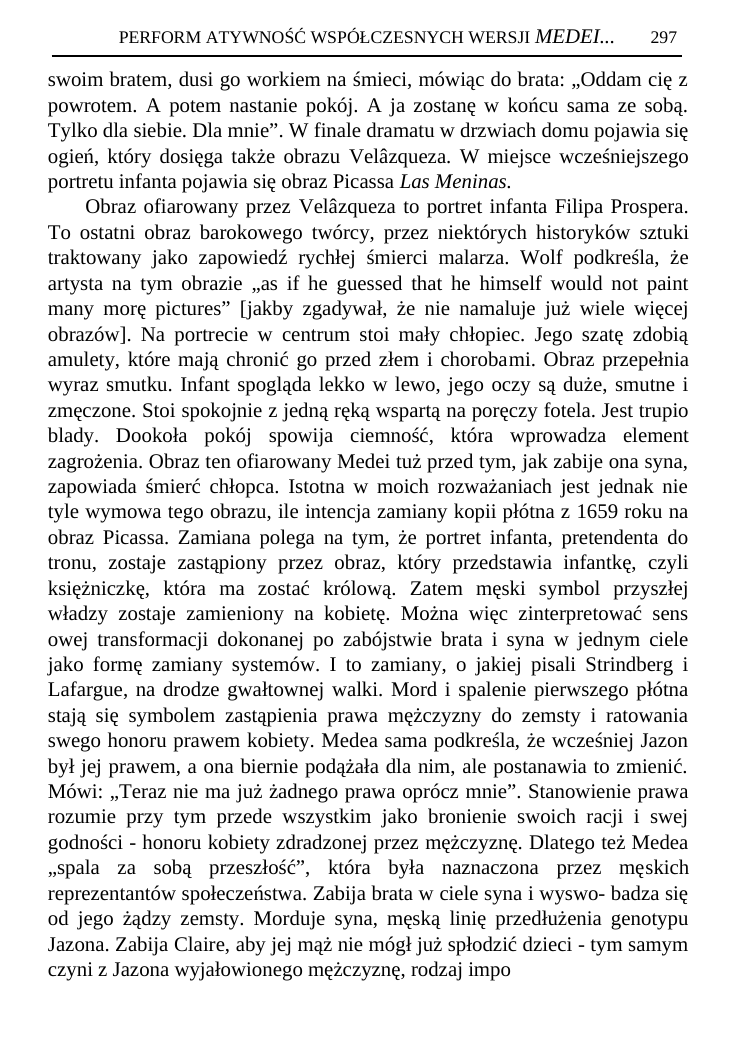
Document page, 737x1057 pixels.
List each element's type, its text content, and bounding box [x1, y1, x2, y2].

text PERFORM ATYWNOŚĆ WSPÓŁCZESNYCH WERSJI MEDEI... 297 [110, 24, 685, 48]
text Obraz ofiarowany przez Velâzqueza to portret infanta Filipa Prospera. To ostatni obraz barokowego twórcy, przez niektórych histo­ryków sztuki traktowany jako zapowiedź rychłej śmierci malarza. Wolf podkreśla, że artysta na tym obrazie „as if he guessed that he himself would not paint many morę pictures” [jakby zgadywał, że nie namaluje już wiele więcej obrazów]. Na portrecie w centrum stoi mały chłopiec. Jego szatę zdobią amulety, które mają chronić go przed złem i choroba­mi. Obraz przepełnia wyraz smutku. Infant spogląda lekko w lewo, jego oczy są duże, smutne i zmęczone. Stoi spokojnie z jedną ręką wspartą na poręczy fotela. Jest trupio blady. Dookoła pokój spowija ciemność, która wprowadza element zagrożenia. Obraz ten ofiarowany Medei tuż przed tym, jak zabije ona syna, zapowiada śmierć chłopca. Istotna w moich rozważaniach jest jednak nie tyle wymowa tego obrazu, ile intencja zamiany kopii płótna z 1659 roku na obraz Picassa. Zamiana polega na tym, że portret infanta, pretendenta do tronu, zostaje zastąpio­ny przez obraz, który przedstawia infantkę, czyli księżniczkę, która ma zostać królową. Zatem męski symbol przyszłej władzy zostaje zamie­niony na kobietę. Można więc zinterpretować sens owej transformacji dokonanej po zabójstwie brata i syna w jednym ciele jako formę za­miany systemów. I to zamiany, o jakiej pisali Strindberg i Lafargue, na drodze gwałtownej walki. Mord i spalenie pierwszego płótna stają się symbolem zastąpienia prawa mężczyzny do zemsty i ratowania swego honoru prawem kobiety. Medea sama podkreśla, że wcześniej Jazon był jej prawem, a ona biernie podążała dla nim, ale postanawia to zmienić. Mówi: „Teraz nie ma już żadnego prawa oprócz mnie”. Stanowienie prawa rozumie przy tym przede wszystkim jako bronienie swoich racji i swej godności - honoru kobiety zdradzonej przez mężczyznę. Dlatego też Medea „spala za sobą przeszłość”, która była naznaczona przez mę­skich reprezentantów społeczeństwa. Zabija brata w ciele syna i wyswo- badza się od jego żądzy zemsty. Morduje syna, męską linię przedłużenia genotypu Jazona. Zabija Claire, aby jej mąż nie mógł już spłodzić dzieci - tym samym czyni z Jazona wyjałowionego mężczyznę, rodzaj impo­ [48, 194, 689, 981]
text swoim bratem, dusi go workiem na śmieci, mówiąc do brata: „Oddam cię z powrotem. A potem nastanie pokój. A ja zostanę w końcu sama ze sobą. Tylko dla siebie. Dla mnie”. W finale dramatu w drzwiach domu pojawia się ogień, który dosięga także obrazu Velâzqueza. W miejsce wcześniejszego portretu infanta pojawia się obraz Picassa Las Meninas. [48, 67, 689, 193]
